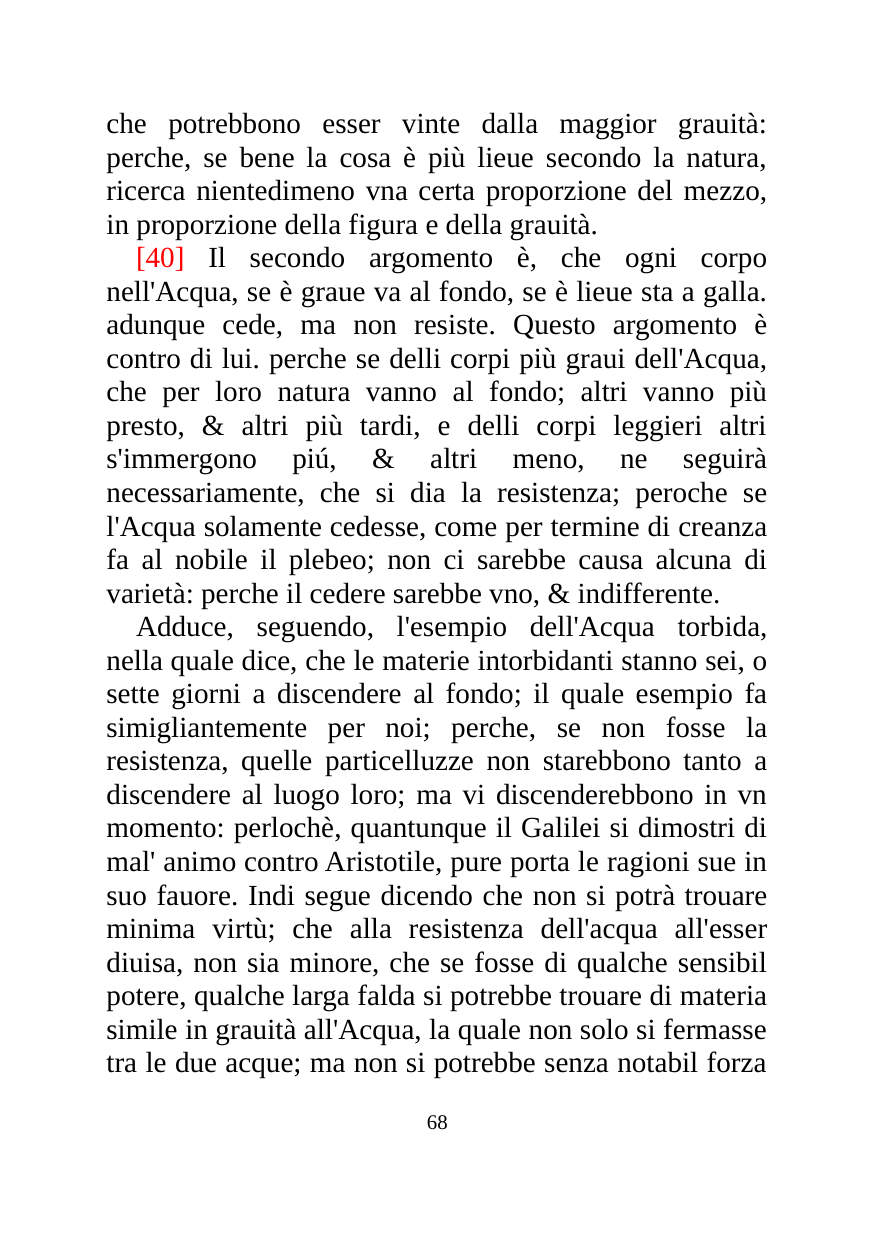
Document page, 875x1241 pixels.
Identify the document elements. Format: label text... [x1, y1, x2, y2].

text Adduce, seguendo, l'esempio dell'Acqua torbida, nella quale dice, che le materie intorbidanti stanno sei, o sette giorni a discendere al fondo; il quale esempio fa simigliantemente per noi; perche, se non fosse la resistenza, quelle particelluzze non starebbono tanto a discendere al luogo loro; ma vi discenderebbono in vn momento: perlochè, quantunque il Galilei si dimostri di mal' animo contro Aristotile, pure porta le ragioni sue in suo fauore. Indi segue dicendo che non si potrà trouare minima virtù; che alla resistenza dell'acqua all'esser diuisa, non sia minore, che se fosse di qualche sensibil potere, qualche larga falda si potrebbe trouare di materia simile in grauità all'Acqua, la quale non solo si fermasse tra le due acque; ma non si potrebbe senza notabil forza [106, 609, 768, 1079]
text [40] Il secondo argomento è, che ogni corpo nell'Acqua, se è graue va al fondo, se è lieue sta a galla. adunque cede, ma non resiste. Questo argomento è contro di lui. perche se delli corpi più graui dell'Acqua, che per loro natura vanno al fondo; altri vanno più presto, & altri più tardi, e delli corpi leggieri altri s'immergono piú, & altri meno, ne seguirà necessariamente, che si dia la resistenza; peroche se l'Acqua solamente cedesse, come per termine di creanza fa al nobile il plebeo; non ci sarebbe causa alcuna di varietà: perche il cedere sarebbe vno, & indifferente. [106, 240, 768, 609]
text che potrebbono esser vinte dalla maggior grauità: perche, se bene la cosa è più lieue secondo la natura, ricerca nientedimeno vna certa proporzione del mezzo, in proporzione della figura e della grauità. [106, 106, 768, 240]
